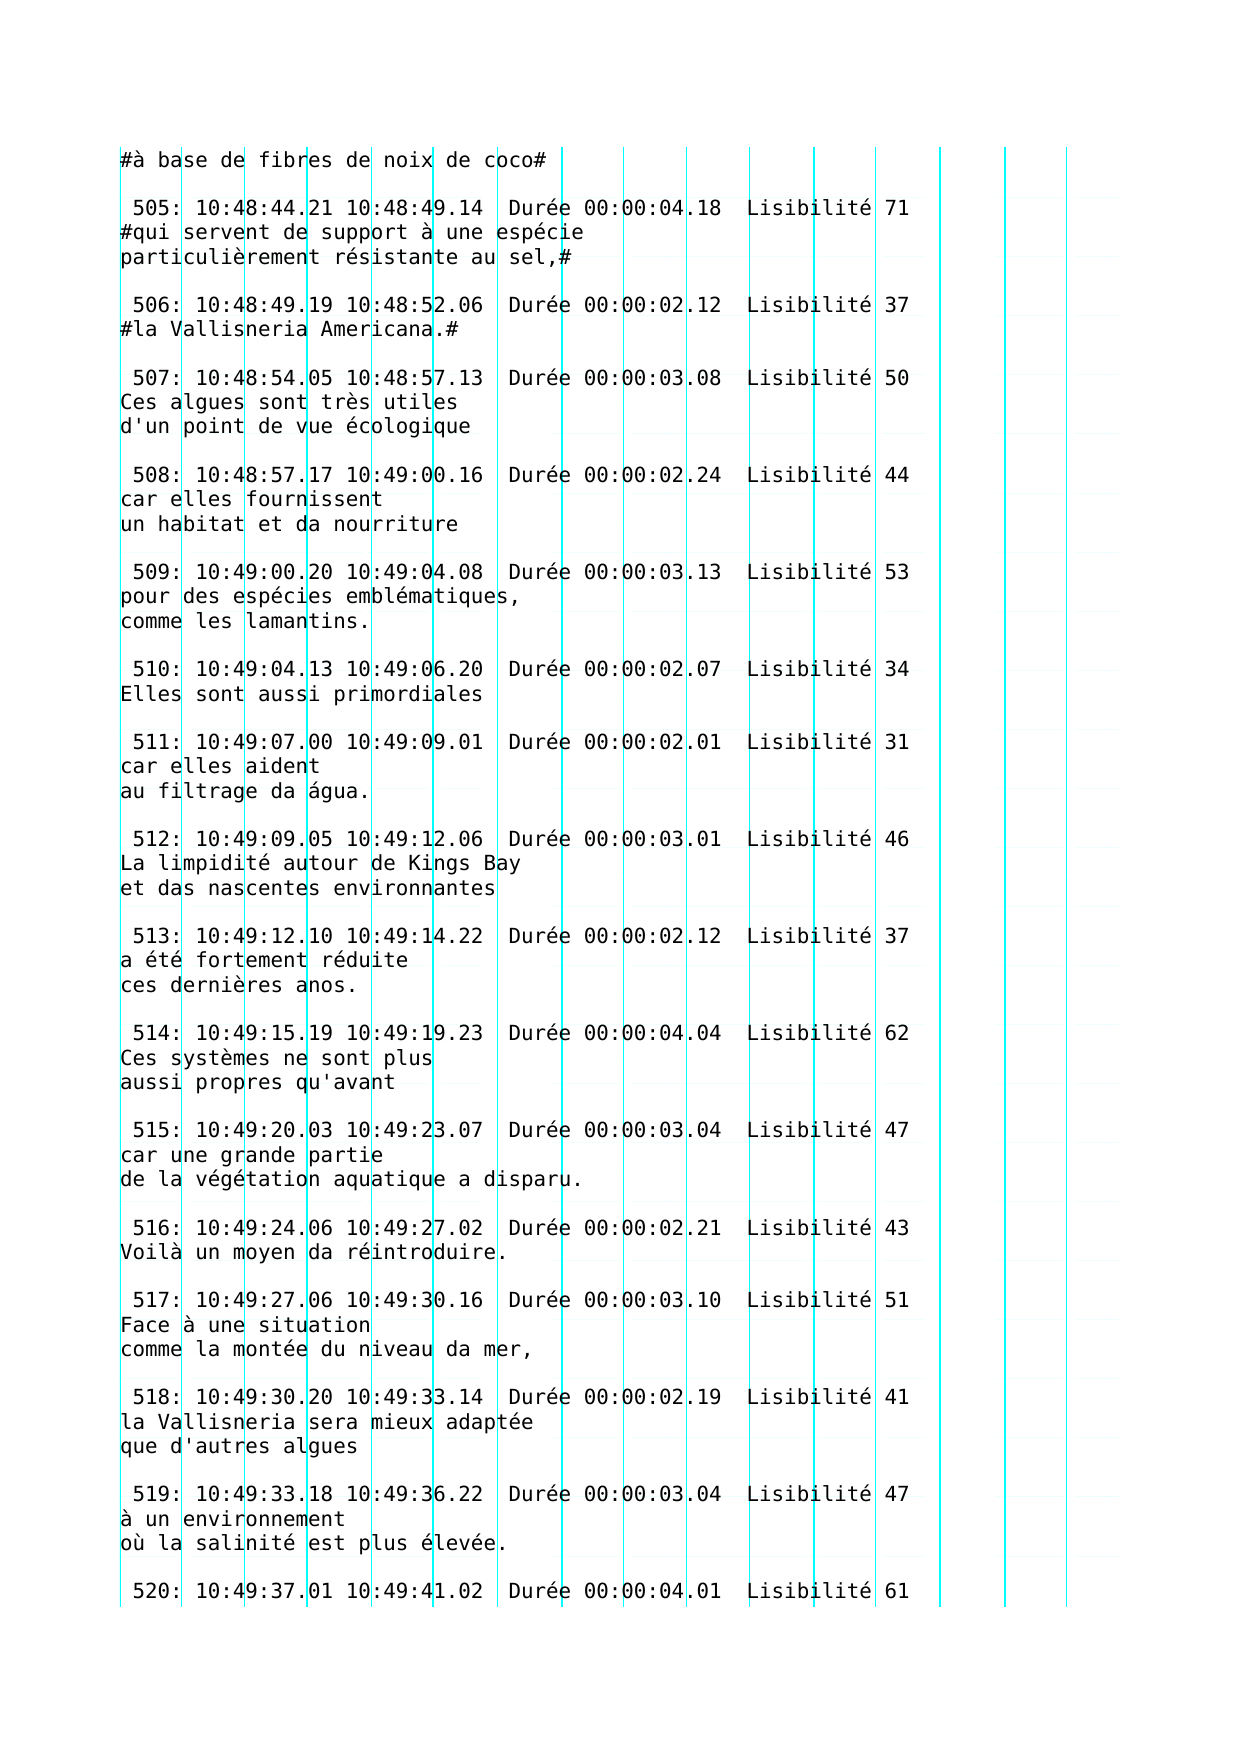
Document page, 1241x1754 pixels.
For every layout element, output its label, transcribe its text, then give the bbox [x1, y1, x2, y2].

text ces dernières anos. [120, 973, 1120, 997]
text 510: 10:49:04.13 10:49:06.20 Durée 00:00:02.07 Lisibilité 34 [120, 657, 1120, 682]
text 506: 10:48:49.19 10:48:52.06 Durée 00:00:02.12 Lisibilité 37 [120, 293, 1120, 317]
text car une grande partie [120, 1143, 1120, 1167]
text comme les lamantins. [120, 609, 1120, 633]
text 520: 10:49:37.01 10:49:41.02 Durée 00:00:04.01 Lisibilité 61 [120, 1579, 1120, 1604]
text 518: 10:49:30.20 10:49:33.14 Durée 00:00:02.19 Lisibilité 41 [120, 1385, 1120, 1410]
text a été fortement réduite [120, 948, 1120, 973]
text car elles aident [120, 754, 1120, 779]
text comme la montée du niveau da mer, [120, 1337, 1120, 1361]
text car elles fournissent [120, 487, 1120, 512]
text 509: 10:49:00.20 10:49:04.08 Durée 00:00:03.13 Lisibilité 53 [120, 560, 1120, 584]
text 512: 10:49:09.05 10:49:12.06 Durée 00:00:03.01 Lisibilité 46 [120, 827, 1120, 851]
text 516: 10:49:24.06 10:49:27.02 Durée 00:00:02.21 Lisibilité 43 [120, 1216, 1120, 1240]
text 513: 10:49:12.10 10:49:14.22 Durée 00:00:02.12 Lisibilité 37 [120, 924, 1120, 948]
text 511: 10:49:07.00 10:49:09.01 Durée 00:00:02.01 Lisibilité 31 [120, 730, 1120, 754]
text de la végétation aquatique a disparu. [120, 1167, 1120, 1191]
text et das nascentes environnantes [120, 876, 1120, 900]
text Face à une situation [120, 1313, 1120, 1337]
text où la salinité est plus élevée. [120, 1531, 1120, 1555]
text Elles sont aussi primordiales [120, 682, 1120, 706]
text Ces systèmes ne sont plus [120, 1046, 1120, 1070]
text #qui servent de support à une espécie [120, 220, 1120, 245]
text 508: 10:48:57.17 10:49:00.16 Durée 00:00:02.24 Lisibilité 44 [120, 463, 1120, 487]
text 519: 10:49:33.18 10:49:36.22 Durée 00:00:03.04 Lisibilité 47 [120, 1482, 1120, 1507]
text particulièrement résistante au sel,# [120, 245, 1120, 269]
text #à base de fibres de noix de coco# [120, 148, 1120, 172]
text 515: 10:49:20.03 10:49:23.07 Durée 00:00:03.04 Lisibilité 47 [120, 1118, 1120, 1143]
text à un environnement [120, 1507, 1120, 1531]
text #la Vallisneria Americana.# [120, 317, 1120, 342]
text pour des espécies emblématiques, [120, 584, 1120, 609]
text un habitat et da nourriture [120, 512, 1120, 536]
text 517: 10:49:27.06 10:49:30.16 Durée 00:00:03.10 Lisibilité 51 [120, 1288, 1120, 1313]
picture [119, 147, 1121, 1607]
text 507: 10:48:54.05 10:48:57.13 Durée 00:00:03.08 Lisibilité 50 [120, 366, 1120, 390]
text 505: 10:48:44.21 10:48:49.14 Durée 00:00:04.18 Lisibilité 71 [120, 196, 1120, 220]
text La limpidité autour de Kings Bay [120, 851, 1120, 876]
text aussi propres qu'avant [120, 1070, 1120, 1094]
text d'un point de vue écologique [120, 414, 1120, 439]
text que d'autres algues [120, 1434, 1120, 1458]
text au filtrage da água. [120, 779, 1120, 803]
text 514: 10:49:15.19 10:49:19.23 Durée 00:00:04.04 Lisibilité 62 [120, 1021, 1120, 1046]
text Voilà un moyen da réintroduire. [120, 1240, 1120, 1264]
text Ces algues sont très utiles [120, 390, 1120, 414]
text la Vallisneria sera mieux adaptée [120, 1410, 1120, 1434]
